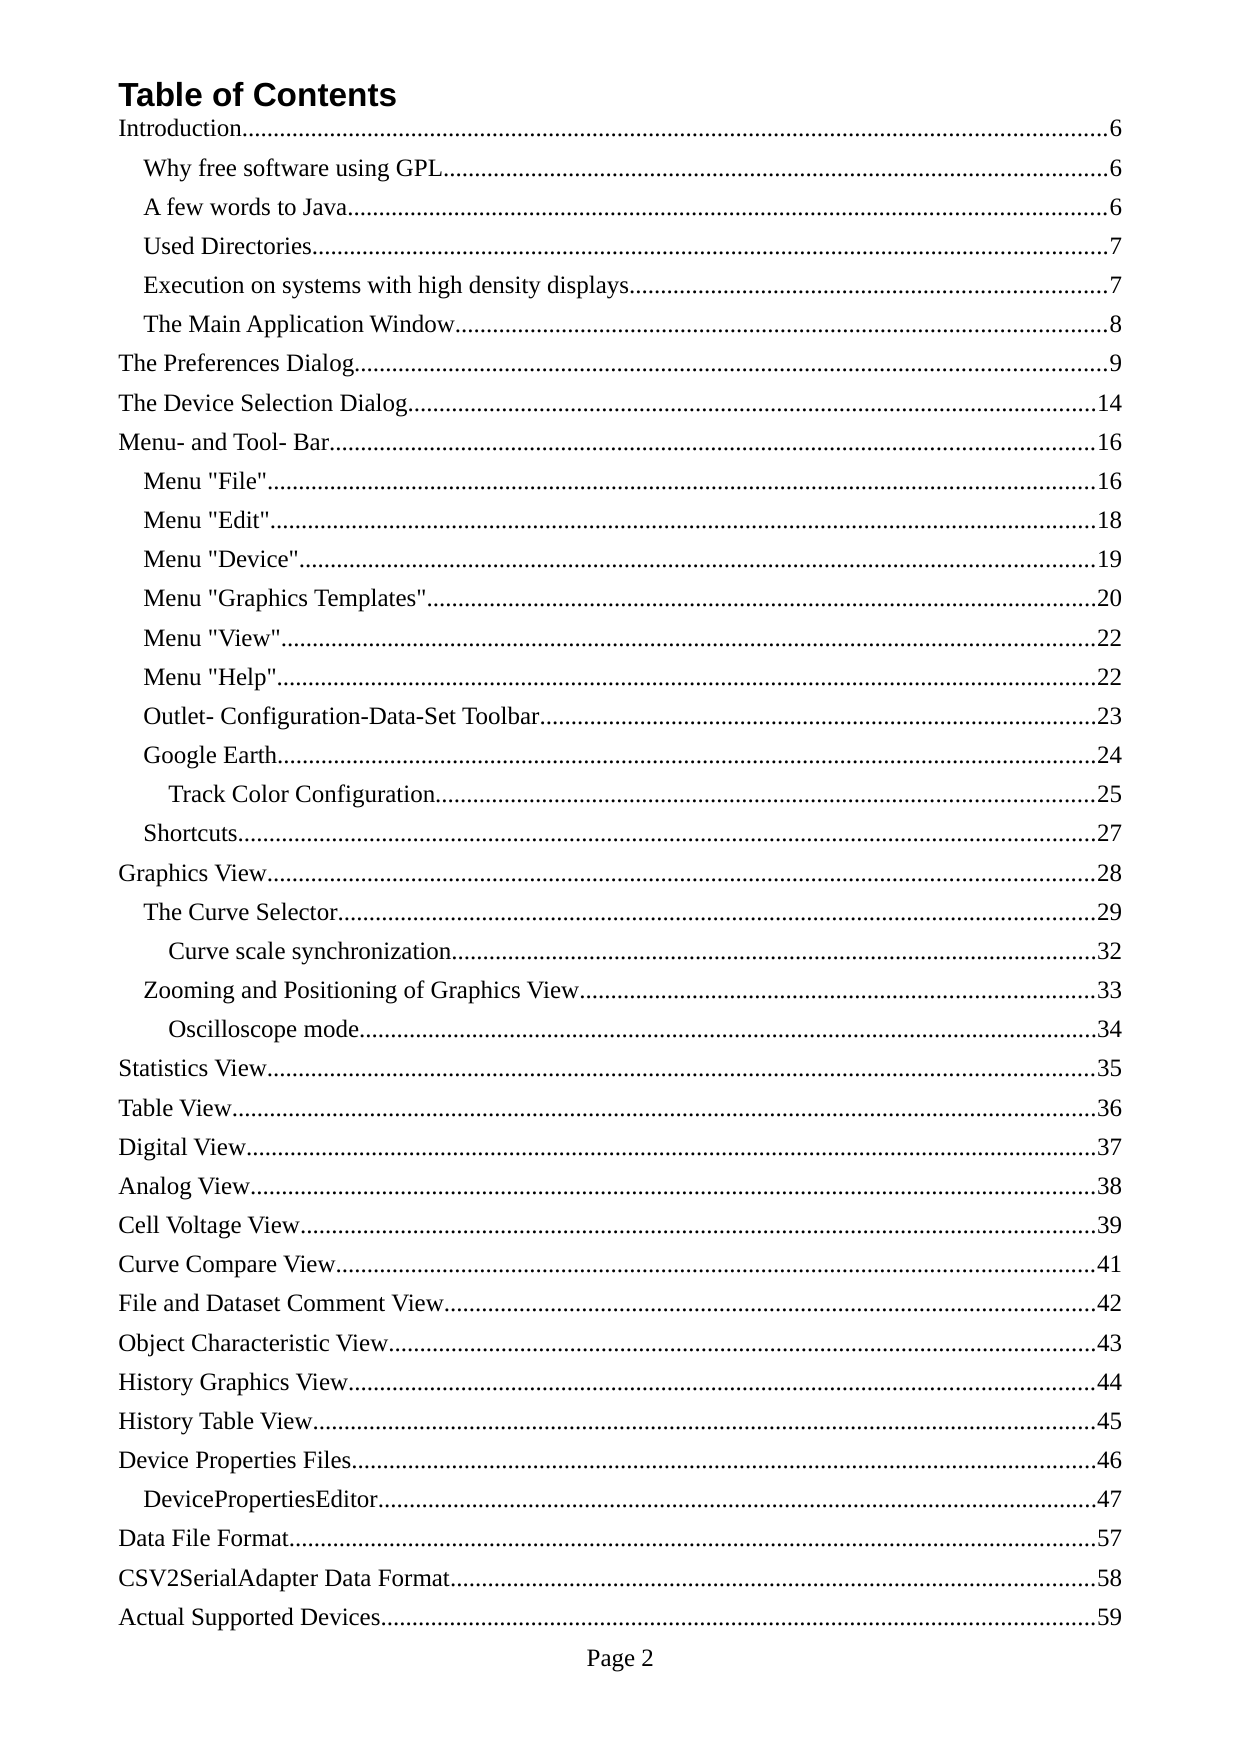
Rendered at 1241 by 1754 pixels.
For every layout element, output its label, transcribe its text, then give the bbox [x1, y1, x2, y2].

text Cell Voltage View 39 [118, 1210, 1122, 1239]
text Object Characteristic View 43 [118, 1328, 1122, 1356]
text Execution on systems with high density displays 7 [143, 270, 1122, 299]
text Table View 36 [118, 1093, 1122, 1121]
text File and Dataset Comment View 42 [118, 1288, 1122, 1317]
text A few words to Java 6 [143, 192, 1122, 221]
text Curve scale synchronization 32 [168, 936, 1122, 965]
subtitle Table of Contents [118, 75, 1122, 113]
text Menu- and Tool- Bar 16 [118, 427, 1122, 456]
text Menu "Device" 19 [143, 544, 1122, 573]
text Outlet- Configuration-Data-Set Toolbar 23 [143, 701, 1122, 730]
text Curve Compare View 41 [118, 1249, 1122, 1278]
text Track Color Configuration 25 [168, 779, 1122, 808]
text Graphics View 28 [118, 858, 1122, 886]
text Actual Supported Devices 59 [118, 1602, 1122, 1631]
text Menu "Help" 22 [143, 662, 1122, 691]
text Data File Format 57 [118, 1523, 1122, 1552]
text CSV2SerialAdapter Data Format 58 [118, 1563, 1122, 1591]
text The Device Selection Dialog 14 [118, 388, 1122, 416]
text Oscilloscope mode 34 [168, 1014, 1122, 1043]
text Menu "File" 16 [143, 466, 1122, 495]
text The Curve Selector 29 [143, 897, 1122, 926]
text DevicePropertiesEditor 47 [143, 1484, 1122, 1513]
text Statistics View 35 [118, 1053, 1122, 1082]
text Google Earth 24 [143, 740, 1122, 769]
text Why free software using GPL 6 [143, 153, 1122, 181]
text Introduction 6 [118, 113, 1122, 142]
text Used Directories 7 [143, 231, 1122, 260]
text Menu "Edit" 18 [143, 505, 1122, 534]
text Digital View 37 [118, 1132, 1122, 1161]
text Zooming and Positioning of Graphics View 33 [143, 975, 1122, 1004]
text History Graphics View 44 [118, 1367, 1122, 1396]
text Analog View 38 [118, 1171, 1122, 1200]
text Device Properties Files 46 [118, 1445, 1122, 1474]
text History Table View 45 [118, 1406, 1122, 1435]
text Menu "Graphics Templates" 20 [143, 583, 1122, 612]
text The Main Application Window 8 [143, 309, 1122, 338]
text Shortcuts 27 [143, 818, 1122, 847]
text Menu "View" 22 [143, 623, 1122, 651]
text The Preferences Dialog 9 [118, 348, 1122, 377]
